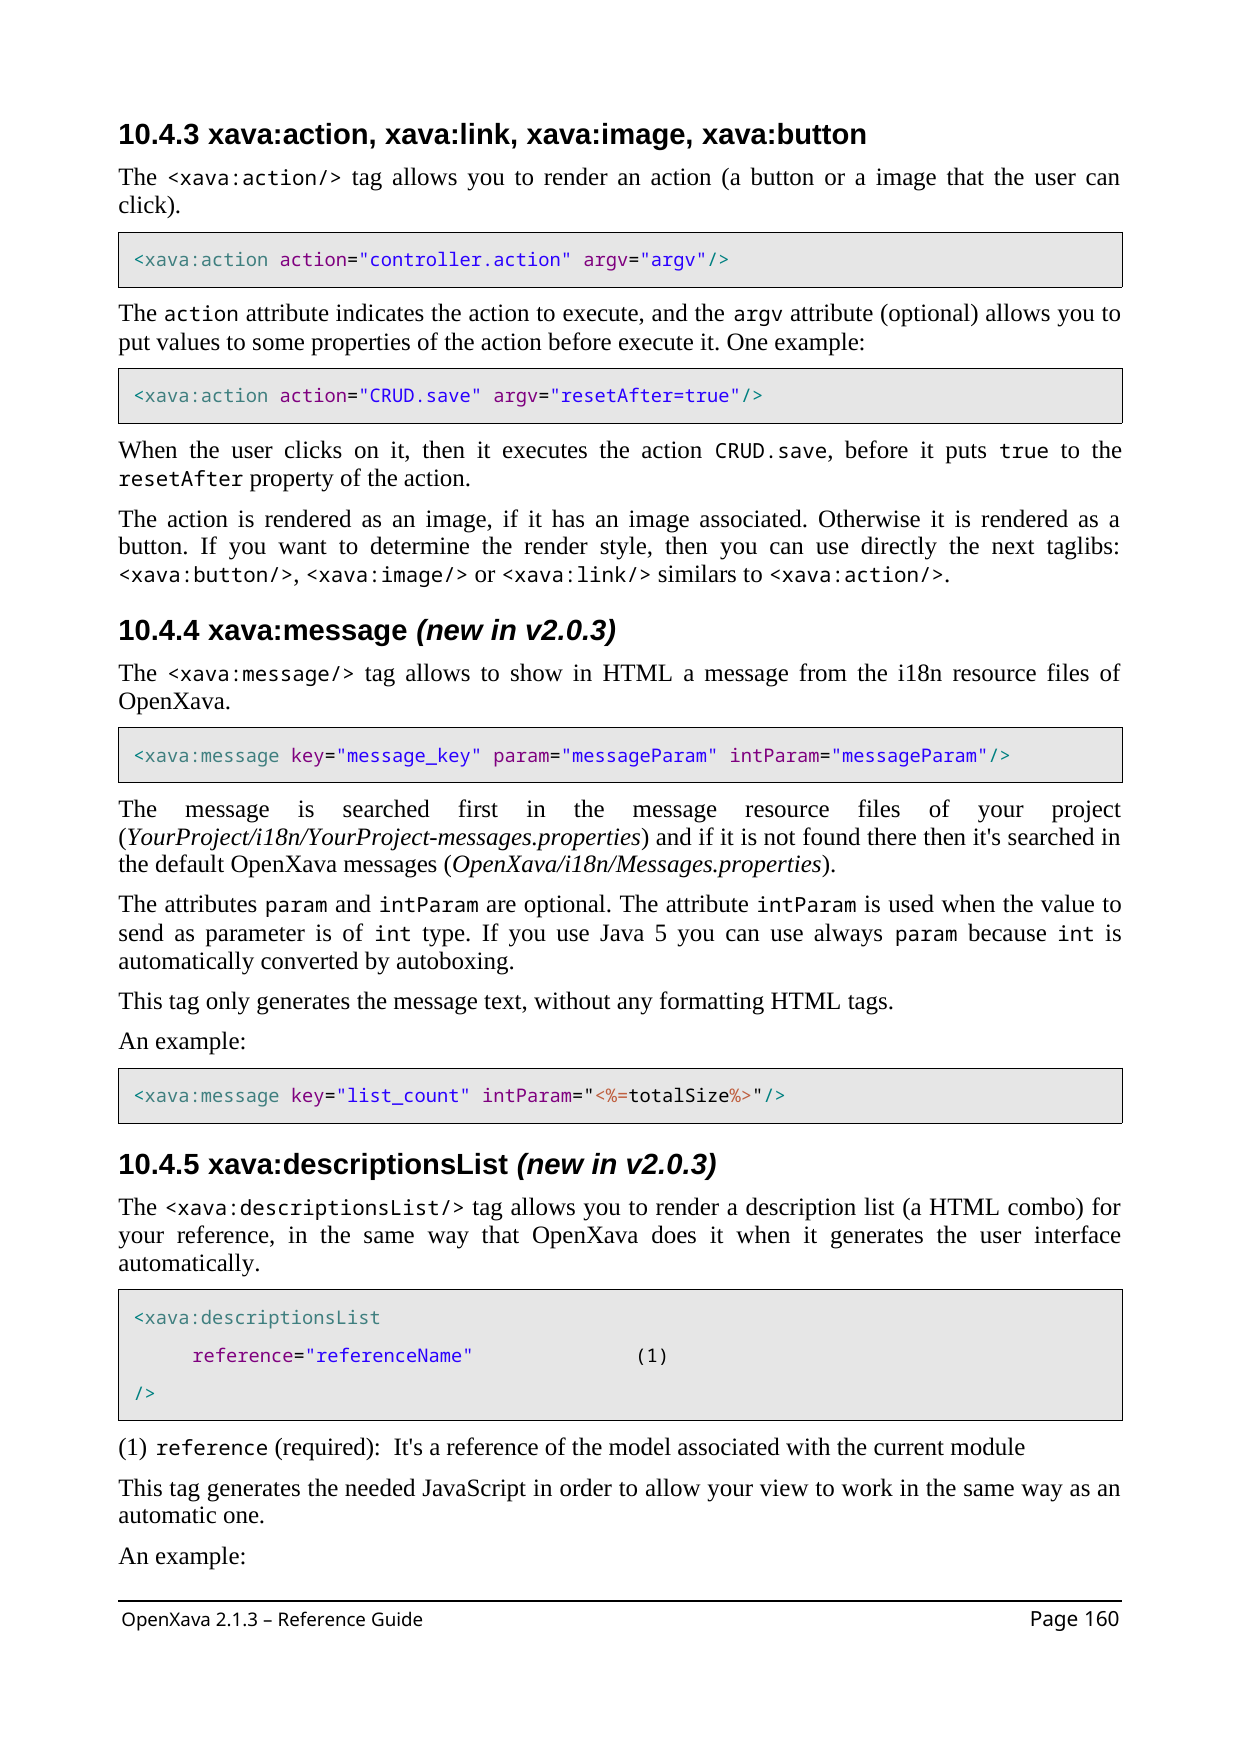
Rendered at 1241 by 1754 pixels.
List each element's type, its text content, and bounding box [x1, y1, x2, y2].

text <xava:descriptionsList [119, 1290, 1122, 1327]
subtitle xava:message (new in v2.0.3) [118, 613, 1122, 646]
text The attributes param and intParam are optional. The attribute intParam is used when the value to send as parameter is of int type. If you use Java 5 you can use always param because int is automatically converted by autoboxing. [118, 891, 1122, 975]
text <xava:message key="list_count" intParam="<%=totalSize%>"/> [119, 1069, 1122, 1123]
text The action is rendered as an image, if it has an image associated. Otherwise it is rendered as a button. If you want to determine the render style, then you can use directly the next taglibs: <xava:button/>, <xava:image/> or <xava:link/> similars to <xava:action/>. [118, 505, 1122, 588]
text reference="referenceName" (1) [119, 1327, 1122, 1365]
text An example: [118, 1027, 1122, 1055]
subtitle xava:action, xava:link, xava:image, xava:button [118, 118, 1122, 151]
text /> [119, 1365, 1122, 1420]
subtitle xava:descriptionsList (new in v2.0.3) [118, 1148, 1122, 1181]
list reference (required): It's a reference of the model associated with the current module [118, 1433, 1122, 1461]
text <xava:action action="controller.action" argv="argv"/> [119, 233, 1122, 287]
text The <xava:action/> tag allows you to render an action (a button or a image that the user can click). [118, 163, 1122, 219]
text The <xava:message/> tag allows to show in HTML a message from the i18n resource files of OpenXava. [118, 659, 1122, 714]
text The action attribute indicates the action to execute, and the argv attribute (optional) allows you to put values to some properties of the action before execute it. One example: [118, 299, 1122, 356]
text When the user clicks on it, then it executes the action CRUD.save, before it puts true to the resetAfter property of the action. [118, 436, 1122, 492]
text <xava:message key="message_key" param="messageParam" intParam="messageParam"/> [119, 728, 1122, 782]
text This tag generates the needed JavaScript in order to allow your view to work in the same way as an automatic one. [118, 1474, 1122, 1529]
text An example: [118, 1542, 1122, 1569]
text The <xava:descriptionsList/> tag allows you to render a description list (a HTML combo) for your reference, in the same way that OpenXava does it when it generates the user interface automatically. [118, 1193, 1122, 1277]
text This tag only generates the message text, without any formatting HTML tags. [118, 987, 1122, 1015]
text The message is searched first in the message resource files of your project (YourProject/i18n/YourProject-messages.properties) and if it is not found there then it's searched in the default OpenXava messages (OpenXava/i18n/Messages.properties). [118, 795, 1122, 878]
text <xava:action action="CRUD.save" argv="resetAfter=true"/> [119, 369, 1122, 423]
